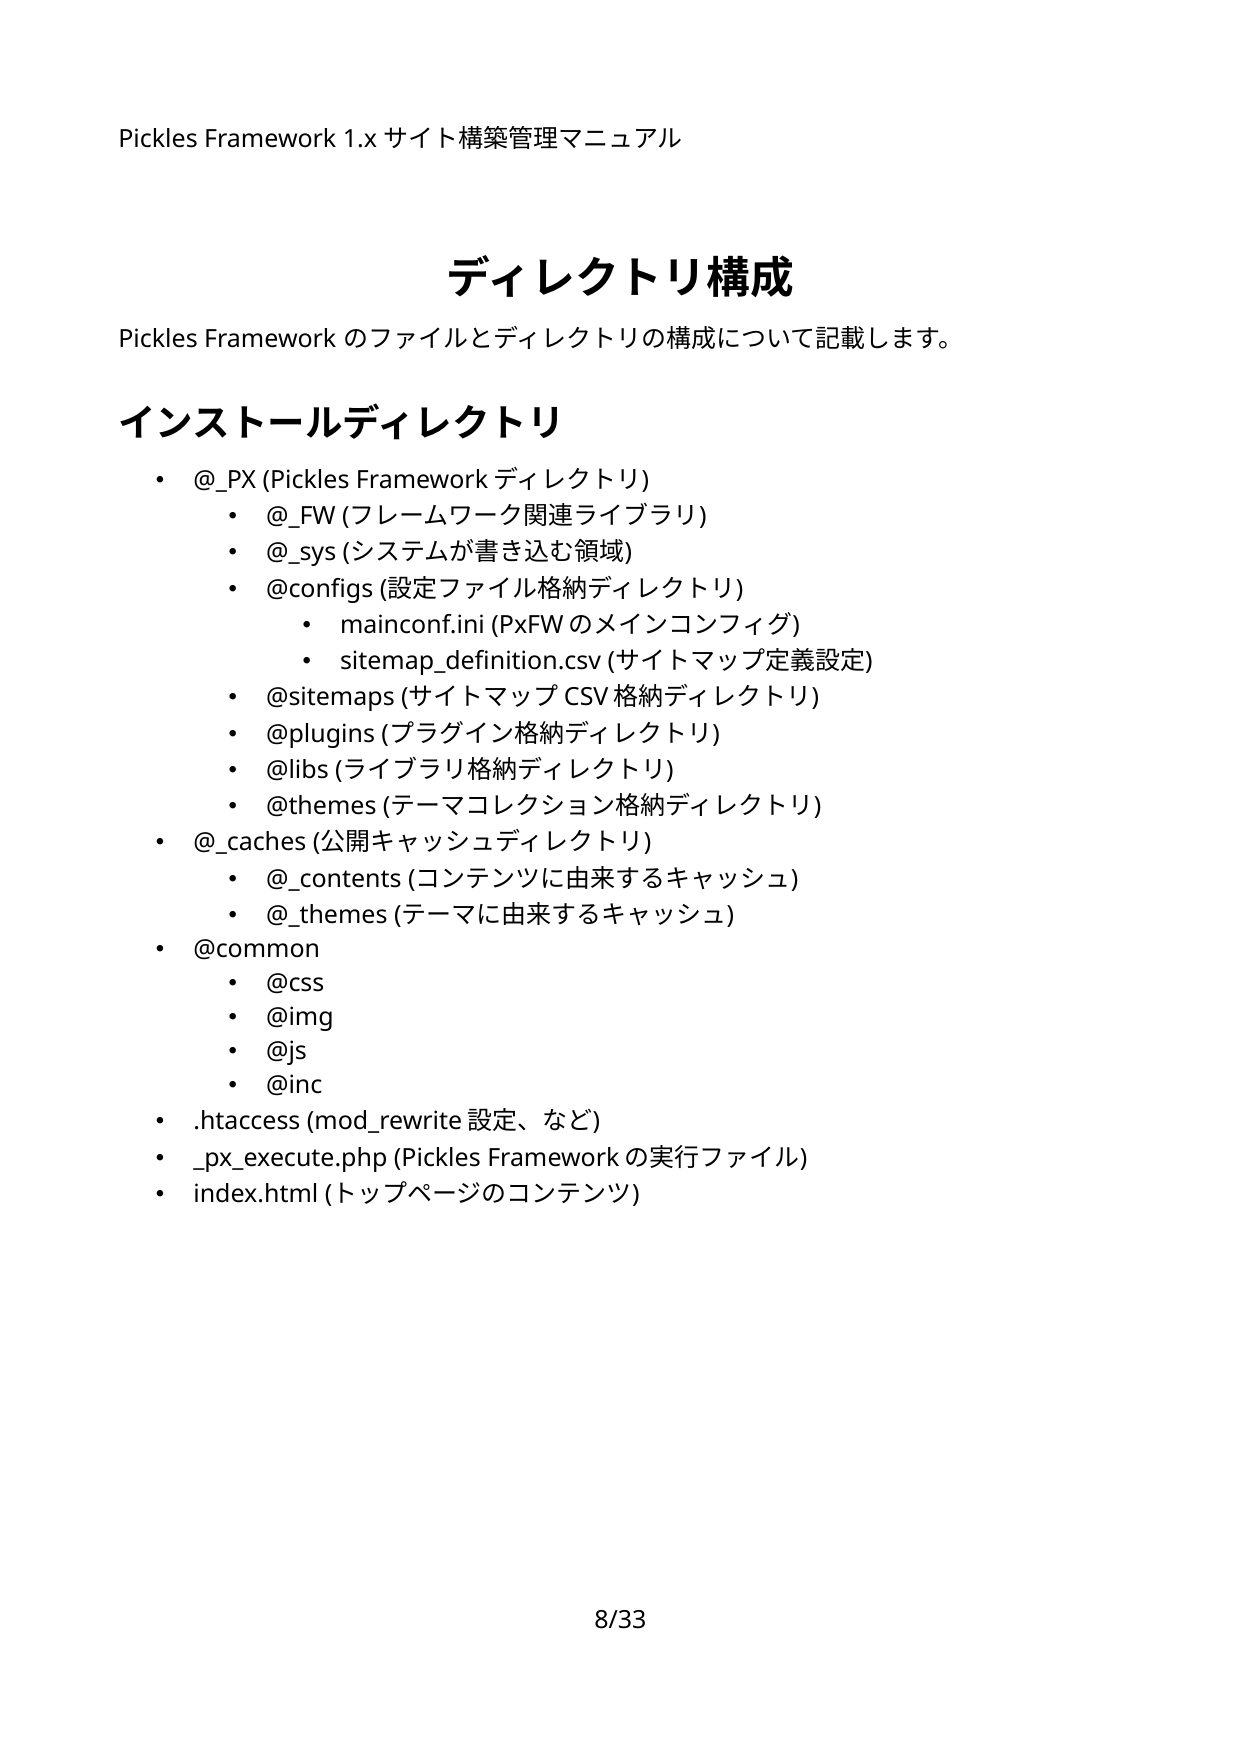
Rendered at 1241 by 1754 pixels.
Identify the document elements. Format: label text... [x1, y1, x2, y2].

list .htaccess (mod_rewrite設定、など) [156, 1101, 1122, 1137]
list @css [228, 964, 1122, 999]
list @inc [228, 1067, 1122, 1101]
list _px_execute.php (Pickles Frameworkの実行ファイル) [156, 1137, 1122, 1173]
list @plugins (プラグイン格納ディレクトリ) [228, 713, 1122, 749]
subtitle インストールディレクトリ [118, 392, 1122, 447]
list @_FW (フレームワーク関連ライブラリ) [228, 496, 1122, 532]
list @_PX (Pickles Frameworkディレクトリ) [156, 459, 1122, 496]
list @themes (テーマコレクション格納ディレクトリ) [228, 786, 1122, 822]
list @_contents (コンテンツに由来するキャッシュ) [228, 858, 1122, 894]
list @sitemaps (サイトマップCSV格納ディレクトリ) [228, 677, 1122, 713]
list index.html (トップページのコンテンツ) [156, 1173, 1122, 1209]
list @img [228, 999, 1122, 1033]
list @configs (設定ファイル格納ディレクトリ) [228, 568, 1122, 604]
list @common [156, 931, 1122, 964]
list @js [228, 1033, 1122, 1067]
subtitle ディレクトリ構成 [118, 243, 1122, 306]
list @_caches (公開キャッシュディレクトリ) [156, 822, 1122, 858]
list sitemap_definition.csv (サイトマップ定義設定) [302, 641, 1122, 677]
list @_themes (テーマに由来するキャッシュ) [228, 894, 1122, 931]
list @_sys (システムが書き込む領域) [228, 532, 1122, 568]
text Pickles Framework のファイルとディレクトリの構成について記載します。 [118, 319, 1122, 355]
list mainconf.ini (PxFWのメインコンフィグ) [302, 604, 1122, 641]
list @libs (ライブラリ格納ディレクトリ) [228, 749, 1122, 786]
